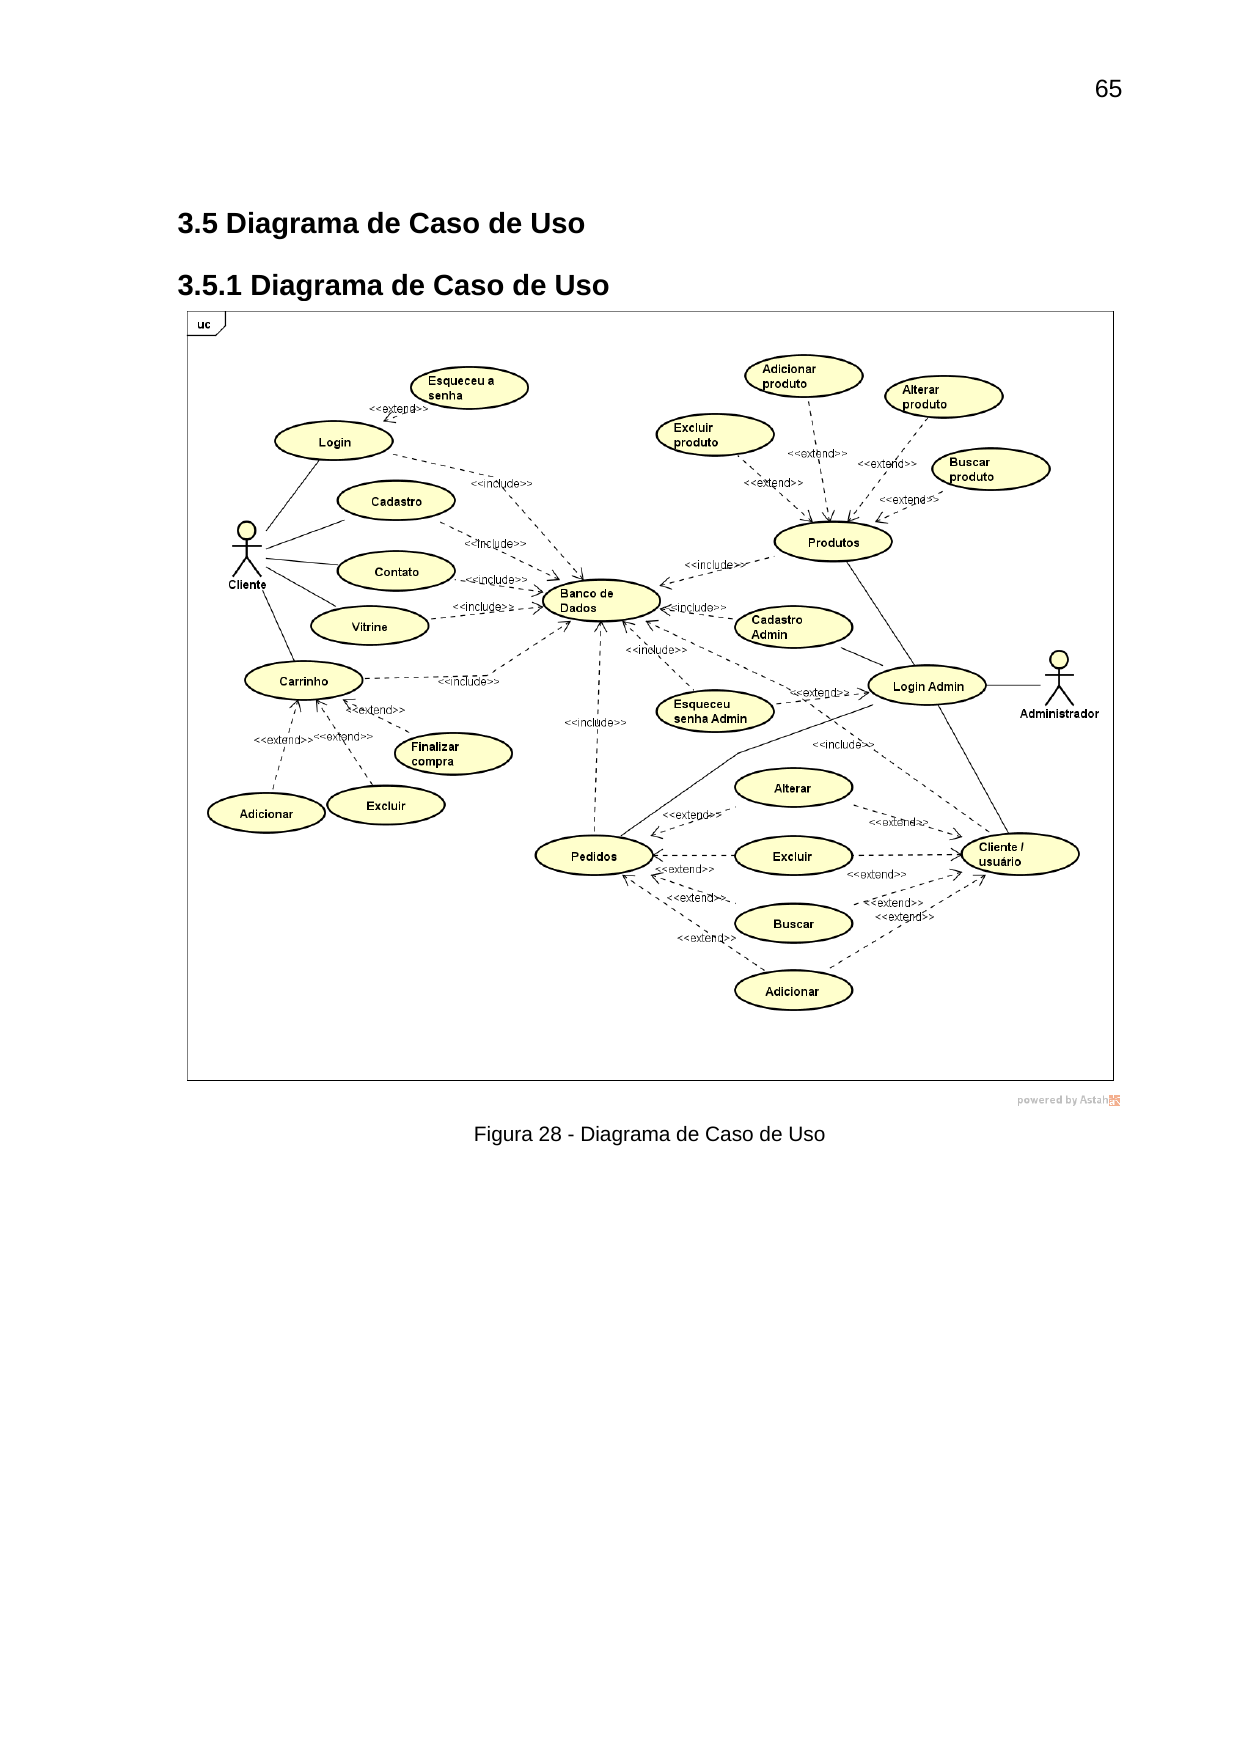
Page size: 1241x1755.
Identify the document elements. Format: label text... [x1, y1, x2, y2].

subtitle 3.5.1 Diagrama de Caso de Uso [177, 268, 1122, 301]
subtitle 3.5 Diagrama de Caso de Uso [177, 206, 1122, 239]
text Figura 28 - Diagrama de Caso de Uso [177, 1122, 1122, 1146]
